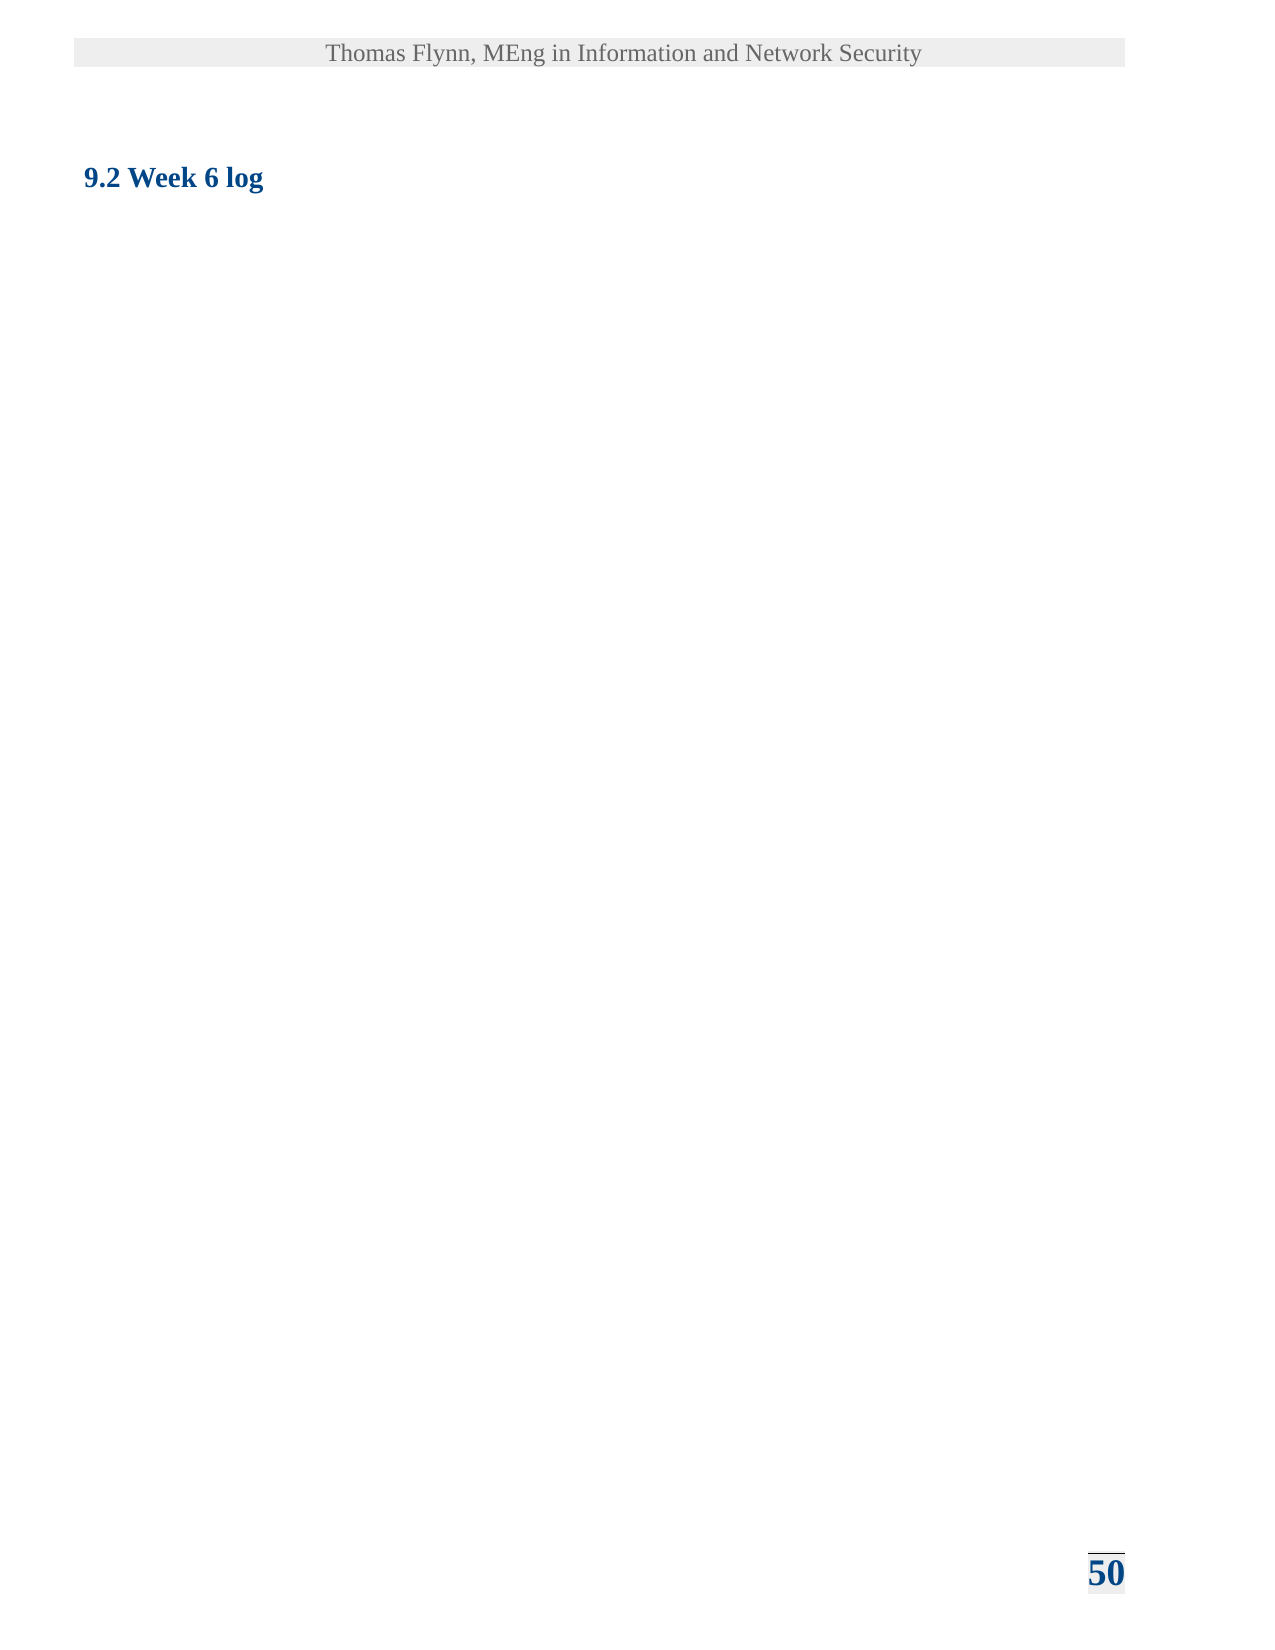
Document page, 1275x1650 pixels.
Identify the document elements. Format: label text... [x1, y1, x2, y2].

subtitle 9.2 Week 6 log [81, 160, 1125, 193]
